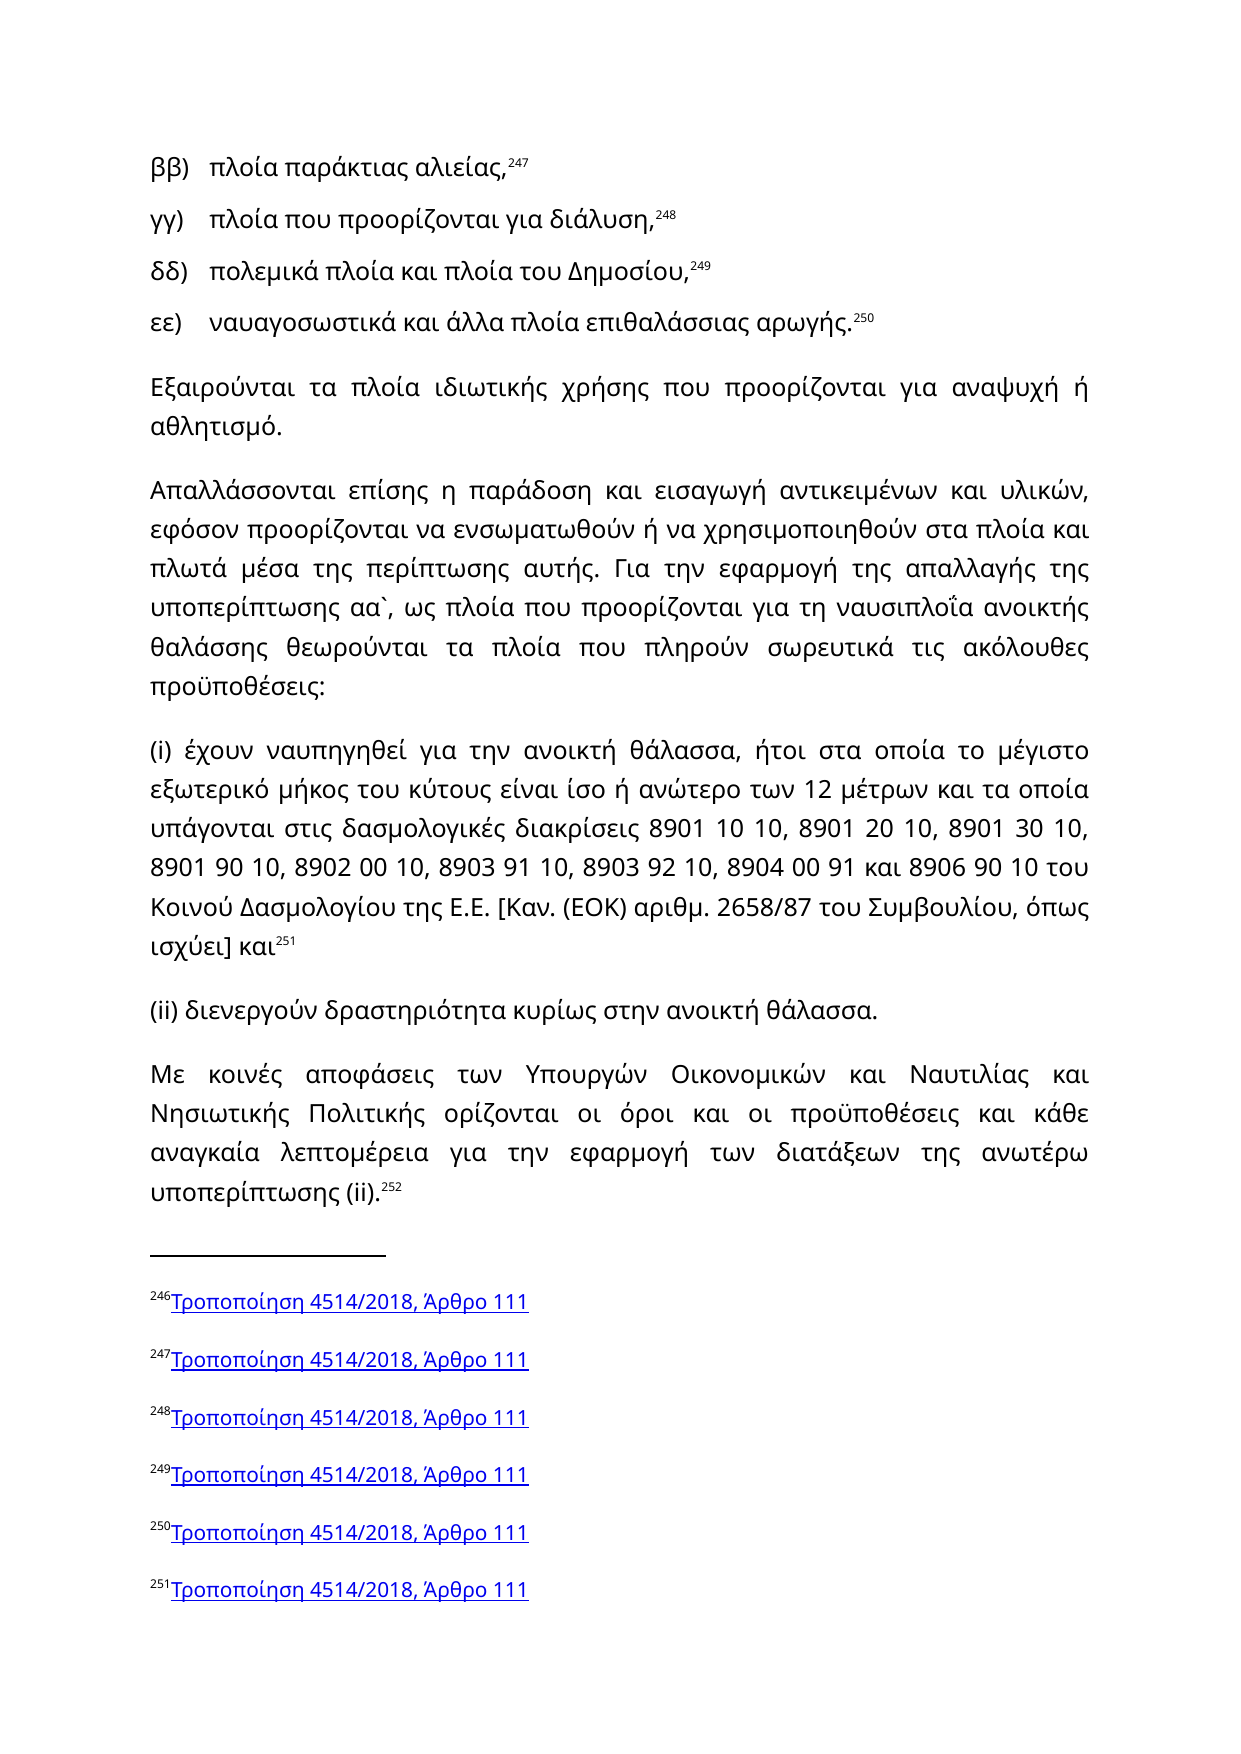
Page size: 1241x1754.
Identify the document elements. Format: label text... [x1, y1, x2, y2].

list δδ) πολεμικά πλοία και πλοία του Δημοσίου, [150, 253, 1090, 287]
list εε) ναυαγοσωστικά και άλλα πλοία επιθαλάσσιας αρωγής. [150, 305, 1090, 339]
text Τροποποίηση 4514/2018, Άρθρο 111 [150, 1460, 1090, 1489]
text Τροποποίηση 4514/2018, Άρθρο 111 [150, 1576, 1090, 1604]
list γγ) πλοία που προορίζονται για διάλυση, [150, 202, 1090, 236]
text (i) έχουν ναυπηγηθεί για την ανοικτή θάλασσα, ήτοι στα οποία το μέγιστο εξωτερικό μήκος του κύτους είναι ίσο ή ανώτερο των 12 μέτρων και τα οποία υπάγονται στις δασμολογικές διακρίσεις 8901 10 10, 8901 20 10, 8901 30 10, 8901 90 10, 8902 00 10, 8903 91 10, 8903 92 10, 8904 00 91 και 8906 90 10 του Κοινού Δασμολογίου της Ε.Ε. [Καν. (ΕΟΚ) αριθμ. 2658/87 του Συμβουλίου, όπως ισχύει] και [150, 732, 1090, 962]
text Τροποποίηση 4514/2018, Άρθρο 111 [150, 1403, 1090, 1431]
text Τροποποίηση 4514/2018, Άρθρο 111 [150, 1518, 1090, 1546]
list ββ) πλοία παράκτιας αλιείας, [150, 150, 1090, 184]
text Τροποποίηση 4514/2018, Άρθρο 111 [150, 1287, 1090, 1316]
text Με κοινές αποφάσεις των Υπουργών Οικονομικών και Ναυτιλίας και Νησιωτικής Πολιτικής ορίζονται οι όροι και οι προϋποθέσεις και κάθε αναγκαία λεπτομέρεια για την εφαρμογή των διατάξεων της ανωτέρω υποπερίπτωσης (ii). [150, 1057, 1090, 1208]
text Τροποποίηση 4514/2018, Άρθρο 111 [150, 1345, 1090, 1373]
text Εξαιρούνται τα πλοία ιδιωτικής χρήσης που προορίζονται για αναψυχή ή αθλητισμό. [150, 369, 1090, 442]
text Απαλλάσσονται επίσης η παράδοση και εισαγωγή αντικειμένων και υλικών, εφόσον προορίζονται να ενσωματωθούν ή να χρησιμοποιηθούν στα πλοία και πλωτά μέσα της περίπτωσης αυτής. Για την εφαρμογή της απαλλαγής της υποπερίπτωσης αα`, ως πλοία που προορίζονται για τη ναυσιπλοΐα ανοικτής θαλάσσης θεωρούνται τα πλοία που πληρούν σωρευτικά τις ακόλουθες προϋποθέσεις: [150, 472, 1090, 702]
text (ii) διενεργούν δραστηριότητα κυρίως στην ανοικτή θάλασσα. [150, 992, 1090, 1027]
